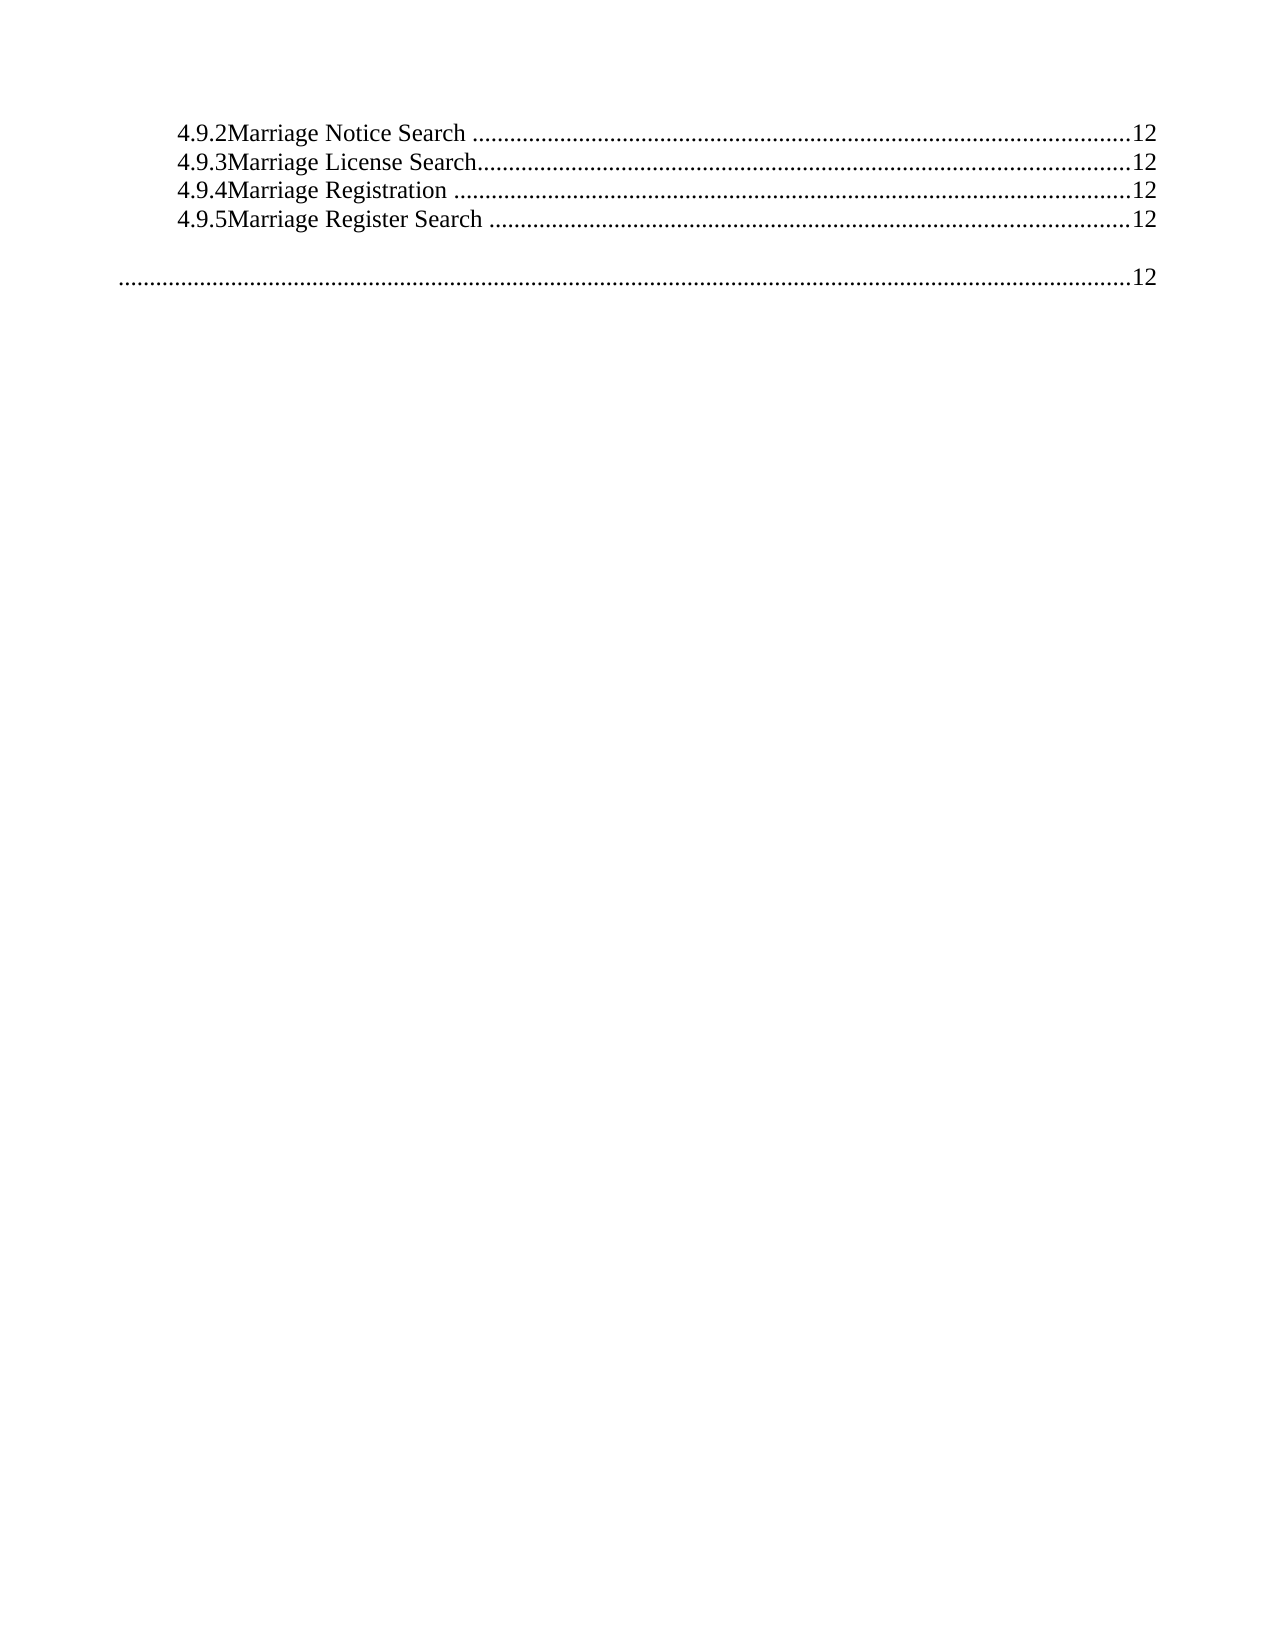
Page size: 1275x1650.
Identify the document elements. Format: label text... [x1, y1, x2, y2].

text 4.9.2Marriage Notice Search 12 [177, 118, 1157, 147]
text 4.9.5Marriage Register Search 12 [177, 204, 1157, 233]
text 12 [118, 233, 1157, 291]
text 4.9.4Marriage Registration 12 [177, 176, 1157, 204]
text 4.9.3Marriage License Search 12 [177, 147, 1157, 176]
